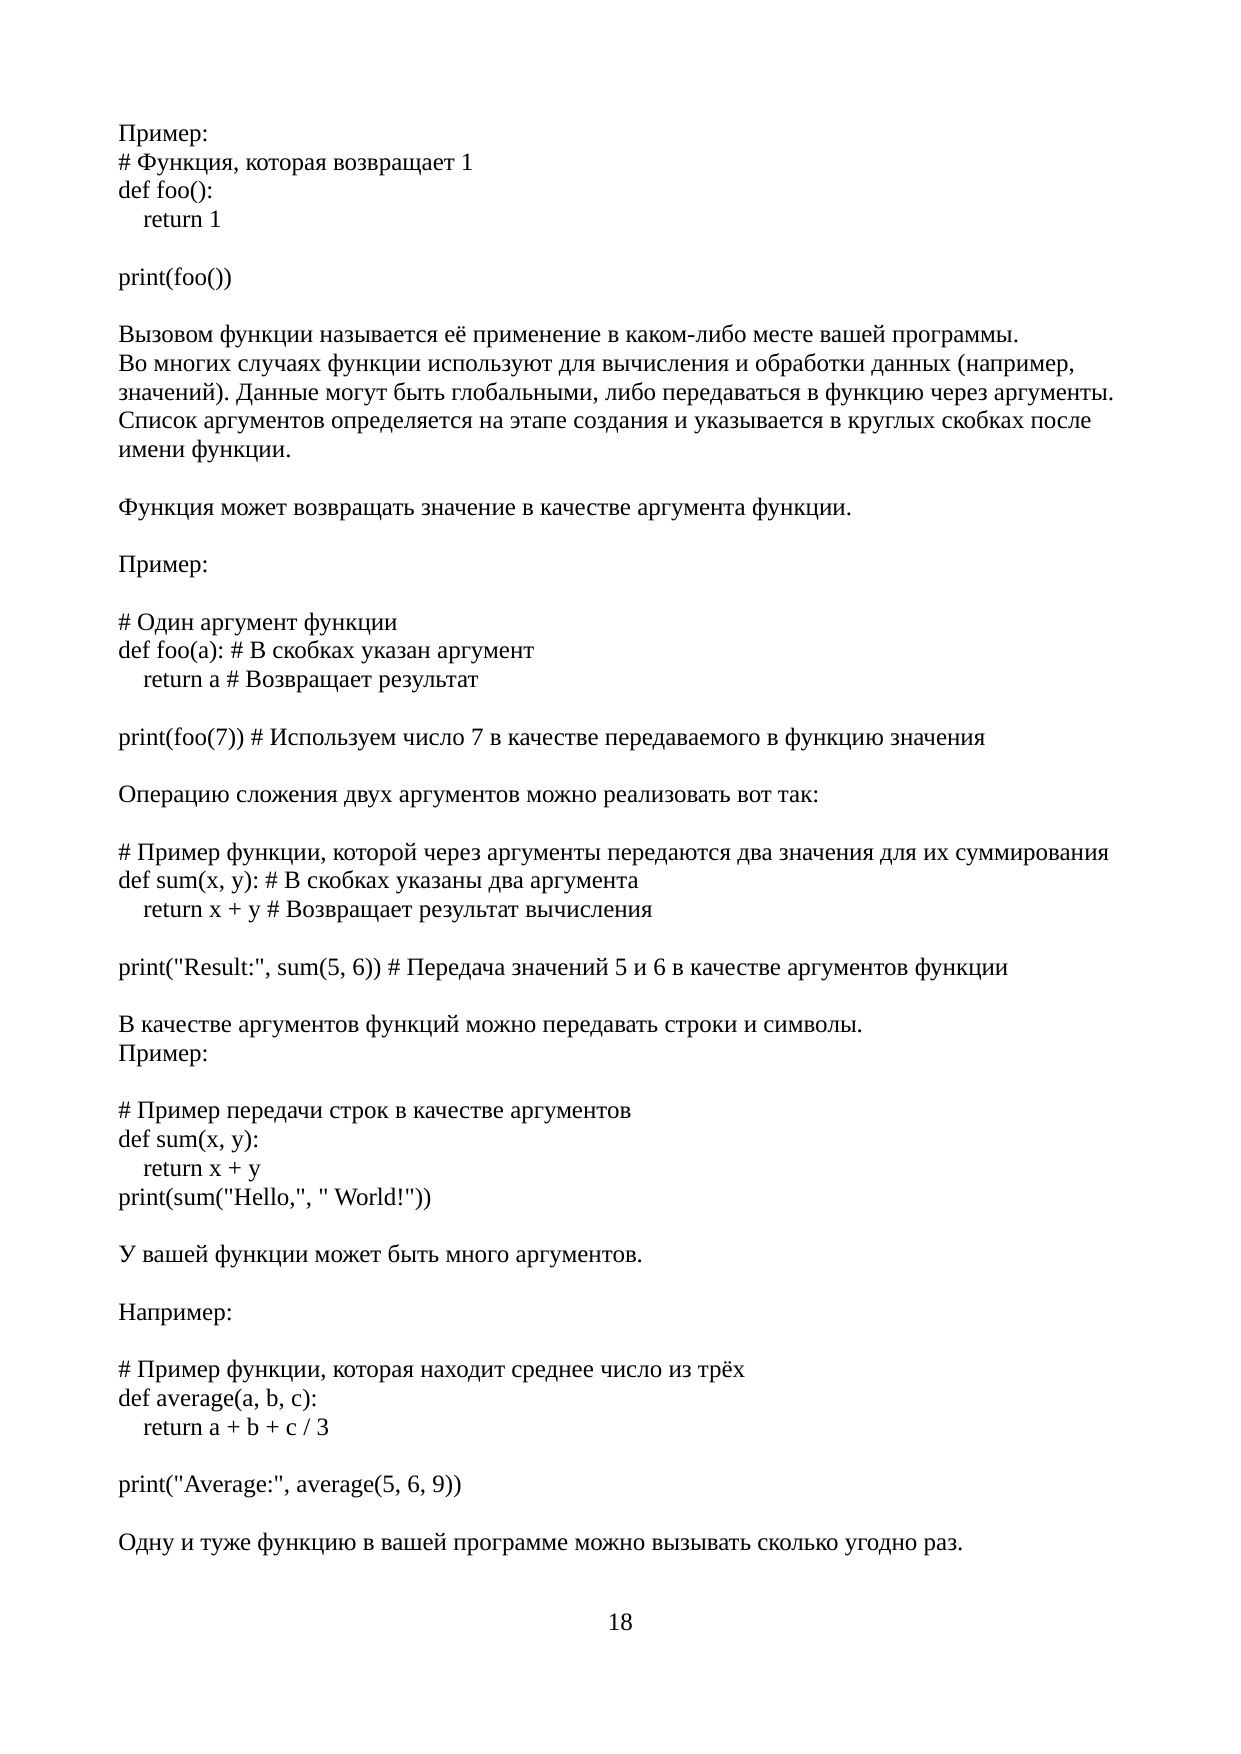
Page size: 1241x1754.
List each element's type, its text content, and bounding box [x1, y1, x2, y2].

text Пример: [118, 1038, 1122, 1067]
text return a + b + c / 3 [118, 1412, 1122, 1441]
text # Пример передачи строк в качестве аргументов [118, 1096, 1122, 1124]
text У вашей функции может быть много аргументов. [118, 1239, 1122, 1268]
text Пример: [118, 549, 1122, 578]
text print("Average:", average(5, 6, 9)) [118, 1469, 1122, 1498]
text Во многих случаях функции используют для вычисления и обработки данных (например, значений). Данные могут быть глобальными, либо передаваться в функцию через аргументы. Список аргументов определяется на этапе создания и указывается в круглых скобках после имени функции. [118, 348, 1122, 463]
text def foo(): [118, 176, 1122, 204]
text def average(a, b, c): [118, 1383, 1122, 1412]
text return x + y [118, 1153, 1122, 1182]
text return a # Возвращает результат [118, 664, 1122, 693]
text Операцию сложения двух аргументов можно реализовать вот так: [118, 779, 1122, 808]
text Пример: [118, 118, 1122, 147]
text print(sum("Hello,", " World!")) [118, 1182, 1122, 1211]
text def sum(x, y): [118, 1124, 1122, 1153]
text def sum(x, y): # В скобках указаны два аргумента [118, 866, 1122, 894]
text # Один аргумент функции [118, 607, 1122, 636]
text return 1 [118, 204, 1122, 233]
text return x + y # Возвращает результат вычисления [118, 894, 1122, 923]
text # Пример функции, которая находит среднее число из трёх [118, 1354, 1122, 1383]
text print("Result:", sum(5, 6)) # Передача значений 5 и 6 в качестве аргументов функции [118, 952, 1122, 981]
text Например: [118, 1297, 1122, 1326]
text def foo(a): # В скобках указан аргумент [118, 636, 1122, 664]
text В качестве аргументов функций можно передавать строки и символы. [118, 1009, 1122, 1038]
text print(foo(7)) # Используем число 7 в качестве передаваемого в функцию значения [118, 722, 1122, 751]
text # Пример функции, которой через аргументы передаются два значения для их суммирования [118, 837, 1122, 866]
text # Функция, которая возвращает 1 [118, 147, 1122, 176]
text Одну и туже функцию в вашей программе можно вызывать сколько угодно раз. [118, 1527, 1122, 1556]
text Функция может возвращать значение в качестве аргумента функции. [118, 492, 1122, 521]
text Вызовом функции называется её применение в каком-либо месте вашей программы. [118, 319, 1122, 348]
text print(foo()) [118, 262, 1122, 291]
